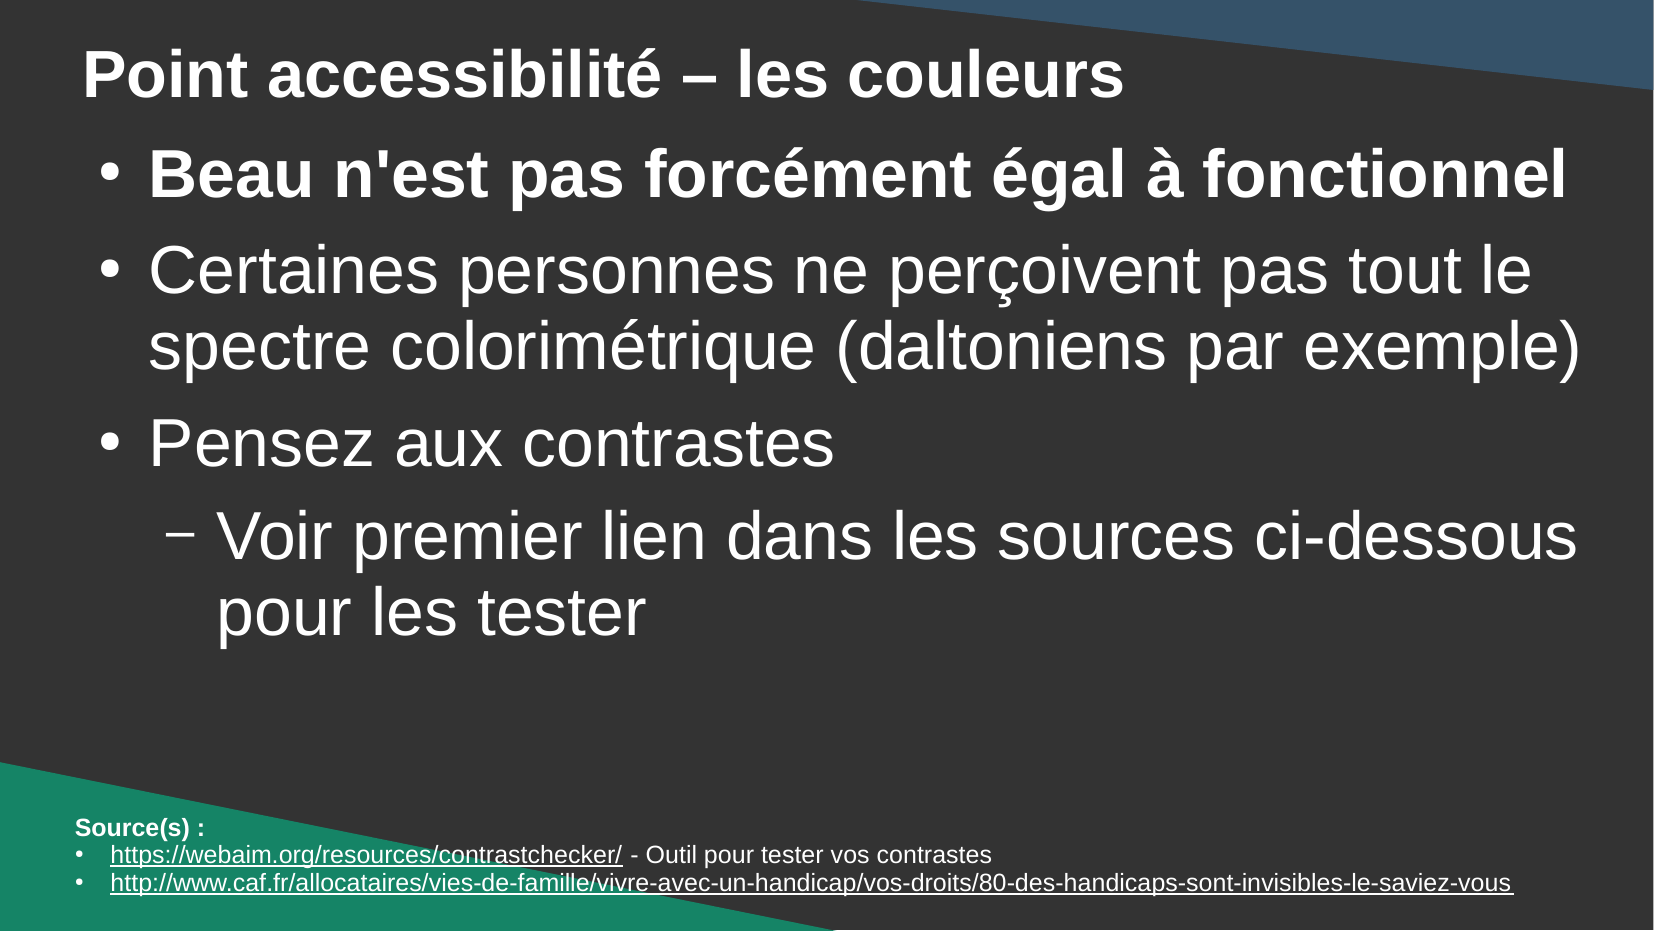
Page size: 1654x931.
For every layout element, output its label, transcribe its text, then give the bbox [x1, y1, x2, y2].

title Point accessibilité – les couleurs [82, 37, 1571, 122]
text_box [856, 0, 1654, 91]
text_box [0, 762, 213, 931]
text_box Source(s) : https://webaim.org/resources/contrastchecker/ - Outil pour tester vos contrastes http://www.caf.fr/allocataires/vies-de-famille/vivre-avec-un-handicap/vos-droits/80-des-handicaps-sont-invisibles-le-saviez-vous [60, 805, 1546, 931]
list Beau n'est pas forcément égal à fonctionnel Certaines personnes ne perçoivent pas tout le spectre colorimétrique (daltoniens par exemple) Pensez aux contrastes Voir premier lien dans les sources ci-dessous pour les tester [80, 135, 1605, 780]
